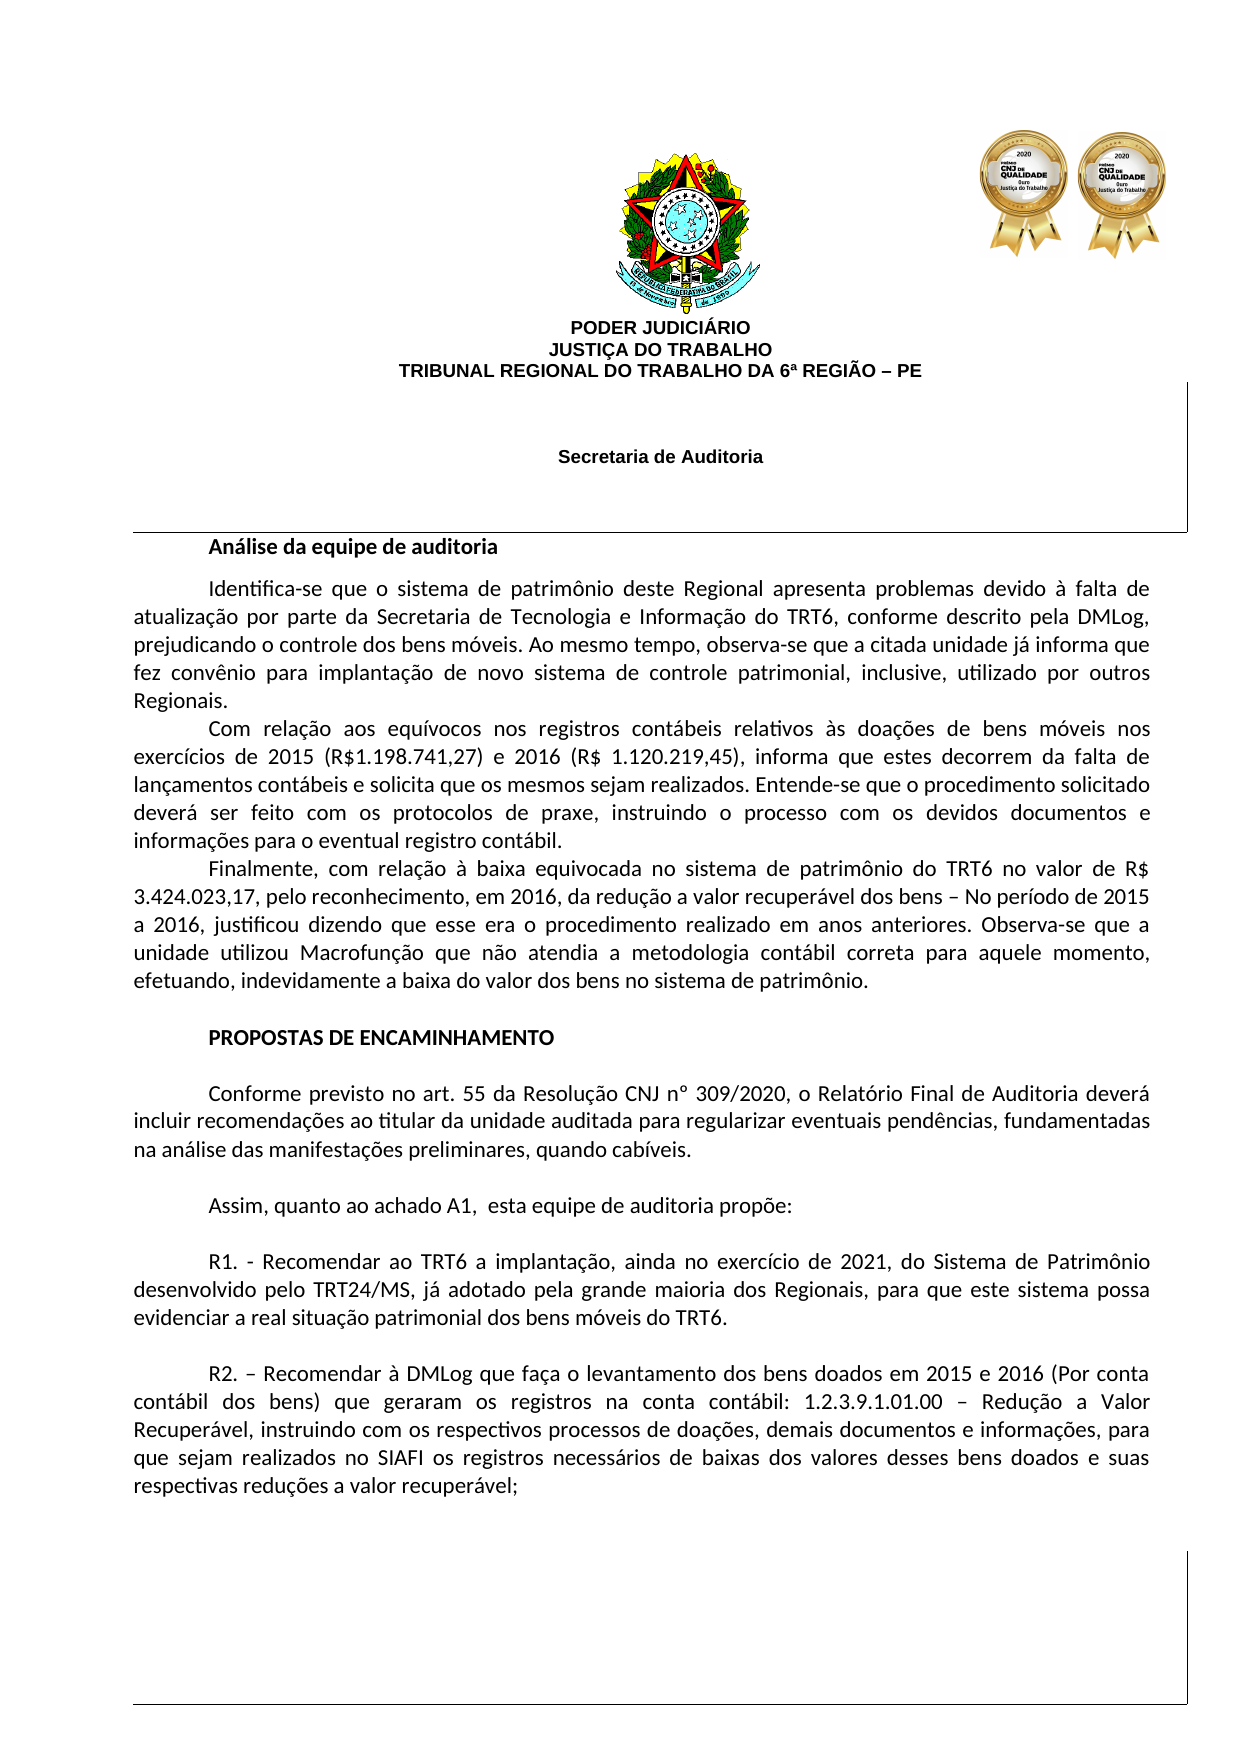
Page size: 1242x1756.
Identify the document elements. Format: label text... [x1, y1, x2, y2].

text R2. – Recomendar à DMLog que faça o levantamento dos bens doados em 2015 e 2016 (Por conta contábil dos bens) que geraram os registros na conta contábil: 1.2.3.9.1.01.00 – Redução a Valor Recuperável, instruindo com os respectivos processos de doações, demais documentos e informações, para que sejam realizados no SIAFI os registros necessários de baixas dos valores desses bens doados e suas respectivas reduções a valor recuperável; [133, 1359, 1152, 1499]
text Com relação aos equívocos nos registros contábeis relativos às doações de bens móveis nos exercícios de 2015 (R$1.198.741,27) e 2016 (R$ 1.120.219,45), informa que estes decorrem da falta de lançamentos contábeis e solicita que os mesmos sejam realizados. Entende-se que o procedimento solicitado deverá ser feito com os protocolos de praxe, instruindo o processo com os devidos documentos e informações para o eventual registro contábil. [133, 714, 1152, 854]
text PROPOSTAS DE ENCAMINHAMENTO [133, 1023, 1152, 1051]
text Assim, quanto ao achado A1, esta equipe de auditoria propõe: [133, 1191, 1152, 1219]
text Finalmente, com relação à baixa equivocada no sistema de patrimônio do TRT6 no valor de R$ 3.424.023,17, pelo reconhecimento, em 2016, da redução a valor recuperável dos bens – No período de 2015 a 2016, justificou dizendo que esse era o procedimento realizado em anos anteriores. Observa-se que a unidade utilizou Macrofunção que não atendia a metodologia contábil correta para aquele momento, efetuando, indevidamente a baixa do valor dos bens no sistema de patrimônio. [133, 854, 1152, 994]
text Análise da equipe de auditoria [133, 532, 1152, 560]
text Identifica-se que o sistema de patrimônio deste Regional apresenta problemas devido à falta de atualização por parte da Secretaria de Tecnologia e Informação do TRT6, conforme descrito pela DMLog, prejudicando o controle dos bens móveis. Ao mesmo tempo, observa-se que a citada unidade já informa que fez convênio para implantação de novo sistema de controle patrimonial, inclusive, utilizado por outros Regionais. [133, 574, 1152, 714]
text Conforme previsto no art. 55 da Resolução CNJ nº 309/2020, o Relatório Final de Auditoria deverá incluir recomendações ao titular da unidade auditada para regularizar eventuais pendências, fundamentadas na análise das manifestações preliminares, quando cabíveis. [133, 1079, 1152, 1163]
text R1. - Recomendar ao TRT6 a implantação, ainda no exercício de 2021, do Sistema de Patrimônio desenvolvido pelo TRT24/MS, já adotado pela grande maioria dos Regionais, para que este sistema possa evidenciar a real situação patrimonial dos bens móveis do TRT6. [133, 1247, 1152, 1331]
